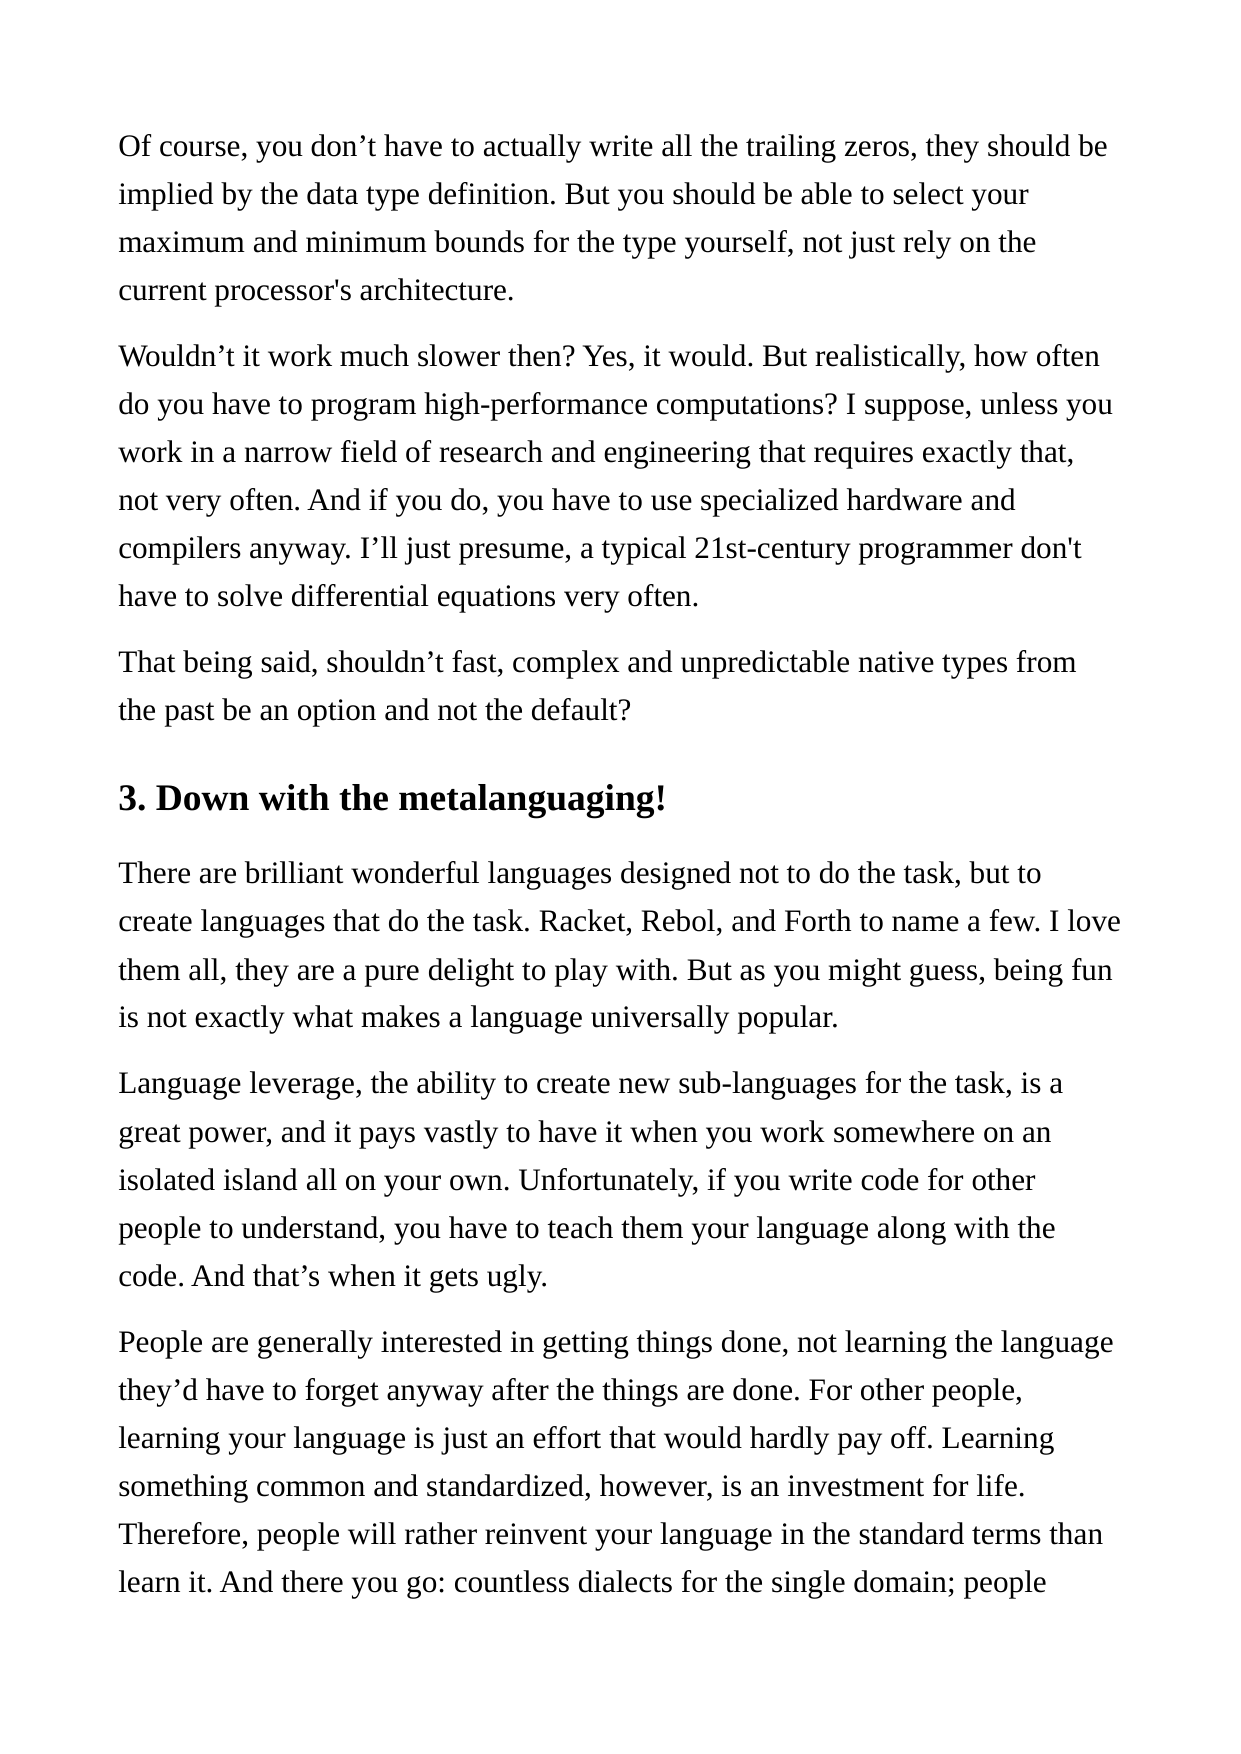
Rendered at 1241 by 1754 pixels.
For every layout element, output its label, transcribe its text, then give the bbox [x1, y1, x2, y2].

text There are brilliant wonderful languages designed not to do the task, but to create languages that do the task. Racket, Rebol, and Forth to name a few. I love them all, they are a pure delight to play with. But as you might guess, being fun is not exactly what makes a language universally popular. [118, 846, 1122, 1038]
text That being said, shouldn’t fast, complex and unpredictable native types from the past be an option and not the default? [118, 634, 1122, 730]
text Language leverage, the ability to create new sub-languages for the task, is a great power, and it pays vastly to have it when you work somewhere on an isolated island all on your own. Unfortunately, if you write code for other people to understand, you have to teach them your language along with the code. And that’s when it gets ugly. [118, 1056, 1122, 1296]
text Of course, you don’t have to actually write all the trailing zeros, they should be implied by the data type definition. But you should be able to select your maximum and minimum bounds for the type yourself, not just rely on the current processor's architecture. [118, 118, 1122, 310]
subtitle 3. Down with the metalanguaging! [118, 775, 1122, 818]
text People are generally interested in getting things done, not learning the language they’d have to forget anyway after the things are done. For other people, learning your language is just an effort that would hardly pay off. Learning something common and standardized, however, is an investment for life. Therefore, people will rather reinvent your language in the standard terms than learn it. And there you go: countless dialects for the single domain; people [118, 1314, 1122, 1602]
text Wouldn’t it work much slower then? Yes, it would. But realistically, how often do you have to program high-performance computations? I suppose, unless you work in a narrow field of research and engineering that requires exactly that, not very often. And if you do, you have to use specialized hardware and compilers anyway. I’ll just presume, a typical 21st-century programmer don't have to solve differential equations very often. [118, 328, 1122, 616]
